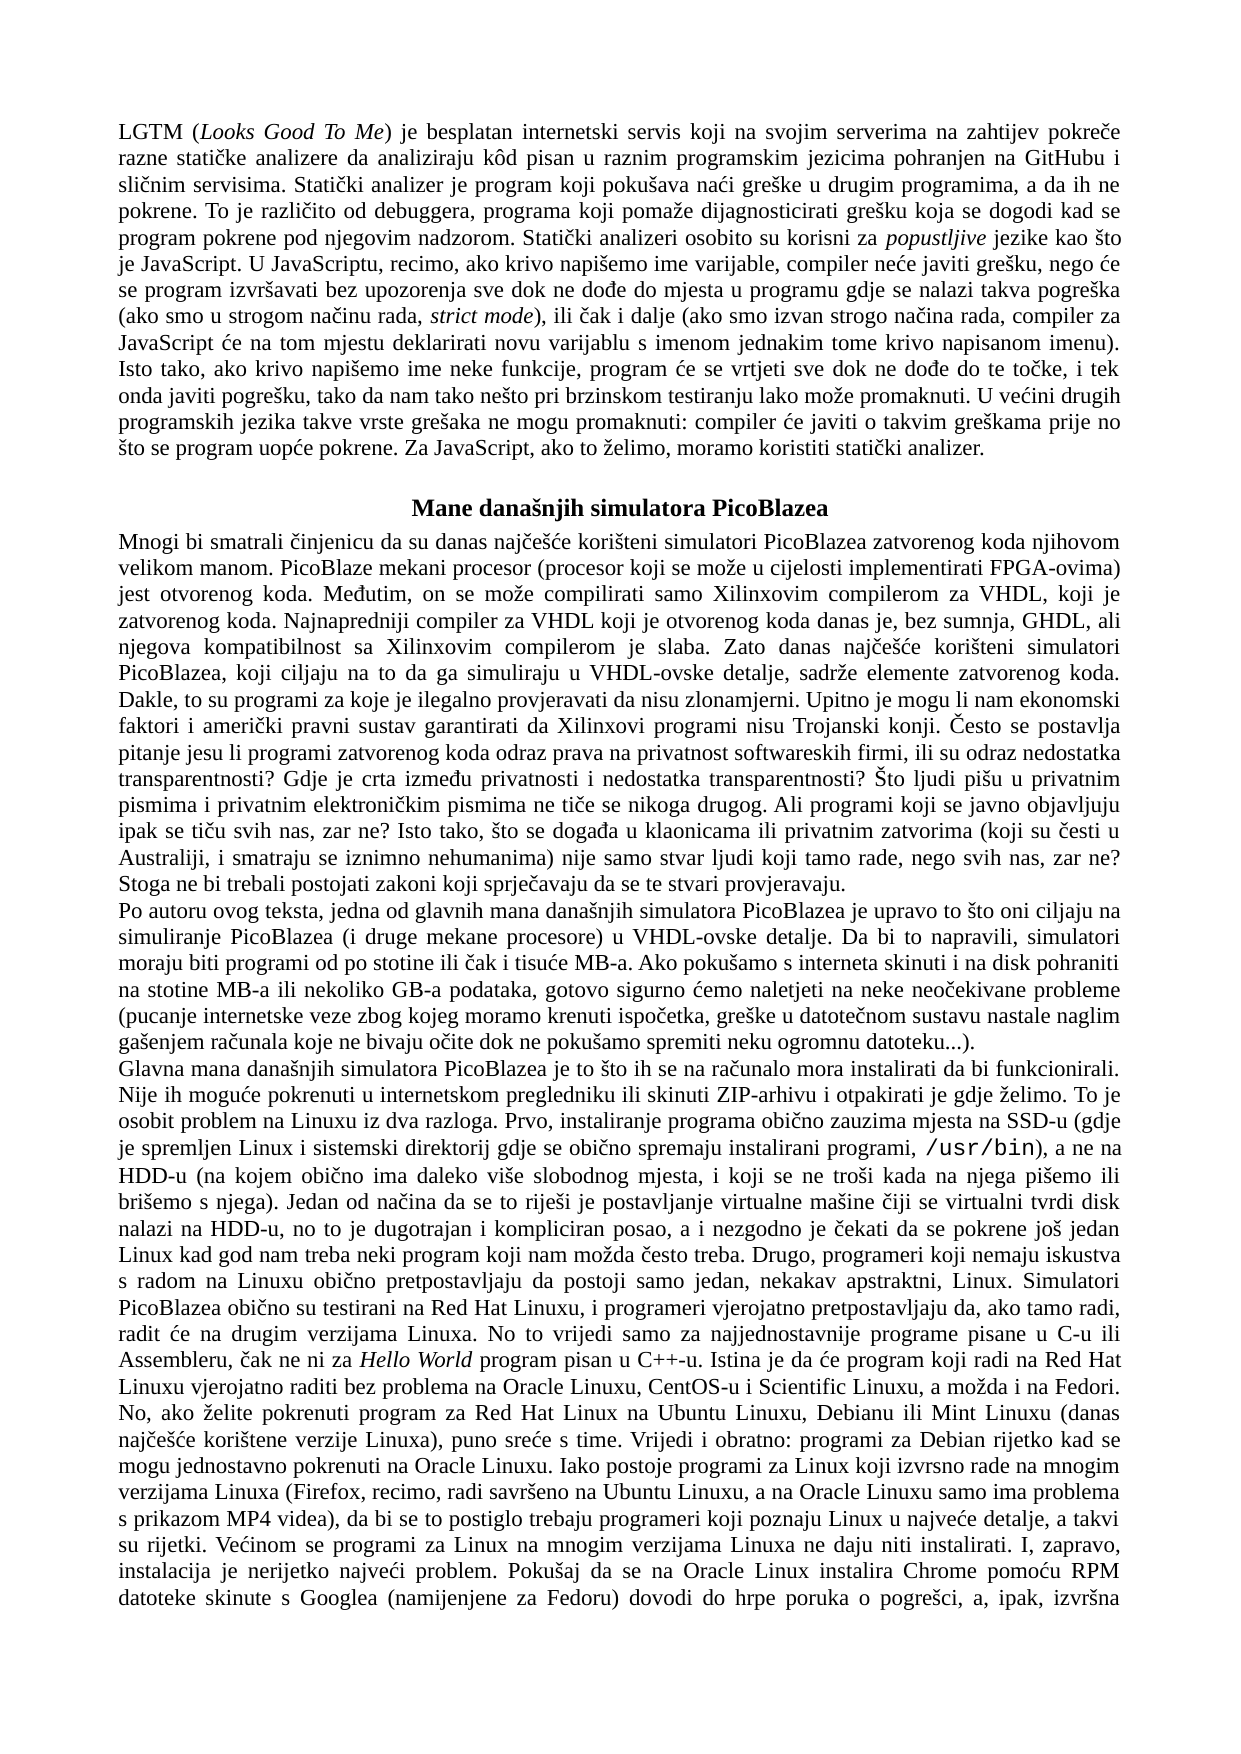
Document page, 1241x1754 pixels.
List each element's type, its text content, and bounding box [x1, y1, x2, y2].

text Glavna mana današnjih simulatora PicoBlazea je to što ih se na računalo mora instalirati da bi funkcionirali. Nije ih moguće pokrenuti u internetskom pregledniku ili skinuti ZIP-arhivu i otpakirati je gdje želimo. To je osobit problem na Linuxu iz dva razloga. Prvo, instaliranje programa obično zauzima mjesta na SSD-u (gdje je spremljen Linux i sistemski direktorij gdje se obično spremaju instalirani programi, /usr/bin), a ne na HDD-u (na kojem obično ima daleko više slobodnog mjesta, i koji se ne troši kada na njega pišemo ili brišemo s njega). Jedan od načina da se to riješi je postavljanje virtualne mašine čiji se virtualni tvrdi disk nalazi na HDD-u, no to je dugotrajan i kompliciran posao, a i nezgodno je čekati da se pokrene još jedan Linux kad god nam treba neki program koji nam možda često treba. Drugo, programeri koji nemaju iskustva s radom na Linuxu obično pretpostavljaju da postoji samo jedan, nekakav apstraktni, Linux. Simulatori PicoBlazea obično su testirani na Red Hat Linuxu, i programeri vjerojatno pretpostavljaju da, ako tamo radi, radit će na drugim verzijama Linuxa. No to vrijedi samo za najjednostavnije programe pisane u C-u ili Assembleru, čak ne ni za Hello World program pisan u C++-u. Istina je da će program koji radi na Red Hat Linuxu vjerojatno raditi bez problema na Oracle Linuxu, CentOS-u i Scientific Linuxu, a možda i na Fedori. No, ako želite pokrenuti program za Red Hat Linux na Ubuntu Linuxu, Debianu ili Mint Linuxu (danas najčešće korištene verzije Linuxa), puno sreće s time. Vrijedi i obratno: programi za Debian rijetko kad se mogu jednostavno pokrenuti na Oracle Linuxu. Iako postoje programi za Linux koji izvrsno rade na mnogim verzijama Linuxa (Firefox, recimo, radi savršeno na Ubuntu Linuxu, a na Oracle Linuxu samo ima problema s prikazom MP4 videa), da bi se to postiglo trebaju programeri koji poznaju Linux u najveće detalje, a takvi su rijetki. Većinom se programi za Linux na mnogim verzijama Linuxa ne daju niti instalirati. I, zapravo, instalacija je nerijetko najveći problem. Pokušaj da se na Oracle Linux instalira Chrome pomoću RPM datoteke skinute s Googlea (namijenjene za Fedoru) dovodi do hrpe poruka o pogrešci, a, ipak, izvršna [118, 1055, 1122, 1610]
text Mane današnjih simulatora PicoBlazea [118, 493, 1122, 522]
text LGTM (Looks Good To Me) je besplatan internetski servis koji na svojim serverima na zahtijev pokreče razne statičke analizere da analiziraju kôd pisan u raznim programskim jezicima pohranjen na GitHubu i sličnim servisima. Statički analizer je program koji pokušava naći greške u drugim programima, a da ih ne pokrene. To je različito od debuggera, programa koji pomaže dijagnosticirati grešku koja se dogodi kad se program pokrene pod njegovim nadzorom. Statički analizeri osobito su korisni za popustljive jezike kao što je JavaScript. U JavaScriptu, recimo, ako krivo napišemo ime varijable, compiler neće javiti grešku, nego će se program izvršavati bez upozorenja sve dok ne dođe do mjesta u programu gdje se nalazi takva pogreška (ako smo u strogom načinu rada, strict mode), ili čak i dalje (ako smo izvan strogo načina rada, compiler za JavaScript će na tom mjestu deklarirati novu varijablu s imenom jednakim tome krivo napisanom imenu). Isto tako, ako krivo napišemo ime neke funkcije, program će se vrtjeti sve dok ne dođe do te točke, i tek onda javiti pogrešku, tako da nam tako nešto pri brzinskom testiranju lako može promaknuti. U većini drugih programskih jezika takve vrste grešaka ne mogu promaknuti: compiler će javiti o takvim greškama prije no što se program uopće pokrene. Za JavaScript, ako to želimo, moramo koristiti statički analizer. [118, 118, 1122, 461]
text Po autoru ovog teksta, jedna od glavnih mana današnjih simulatora PicoBlazea je upravo to što oni ciljaju na simuliranje PicoBlazea (i druge mekane procesore) u VHDL-ovske detalje. Da bi to napravili, simulatori moraju biti programi od po stotine ili čak i tisuće MB-a. Ako pokušamo s interneta skinuti i na disk pohraniti na stotine MB-a ili nekoliko GB-a podataka, gotovo sigurno ćemo naletjeti na neke neočekivane probleme (pucanje internetske veze zbog kojeg moramo krenuti ispočetka, greške u datotečnom sustavu nastale naglim gašenjem računala koje ne bivaju očite dok ne pokušamo spremiti neku ogromnu datoteku...). [118, 897, 1122, 1055]
text Mnogi bi smatrali činjenicu da su danas najčešće korišteni simulatori PicoBlazea zatvorenog koda njihovom velikom manom. PicoBlaze mekani procesor (procesor koji se može u cijelosti implementirati FPGA-ovima) jest otvorenog koda. Međutim, on se može compilirati samo Xilinxovim compilerom za VHDL, koji je zatvorenog koda. Najnapredniji compiler za VHDL koji je otvorenog koda danas je, bez sumnja, GHDL, ali njegova kompatibilnost sa Xilinxovim compilerom je slaba. Zato danas najčešće korišteni simulatori PicoBlazea, koji ciljaju na to da ga simuliraju u VHDL-ovske detalje, sadrže elemente zatvorenog koda. Dakle, to su programi za koje je ilegalno provjeravati da nisu zlonamjerni. Upitno je mogu li nam ekonomski faktori i američki pravni sustav garantirati da Xilinxovi programi nisu Trojanski konji. Često se postavlja pitanje jesu li programi zatvorenog koda odraz prava na privatnost softwareskih firmi, ili su odraz nedostatka transparentnosti? Gdje je crta između privatnosti i nedostatka transparentnosti? Što ljudi pišu u privatnim pismima i privatnim elektroničkim pismima ne tiče se nikoga drugog. Ali programi koji se javno objavljuju ipak se tiču svih nas, zar ne? Isto tako, što se događa u klaonicama ili privatnim zatvorima (koji su česti u Australiji, i smatraju se iznimno nehumanima) nije samo stvar ljudi koji tamo rade, nego svih nas, zar ne? Stoga ne bi trebali postojati zakoni koji sprječavaju da se te stvari provjeravaju. [118, 528, 1122, 897]
